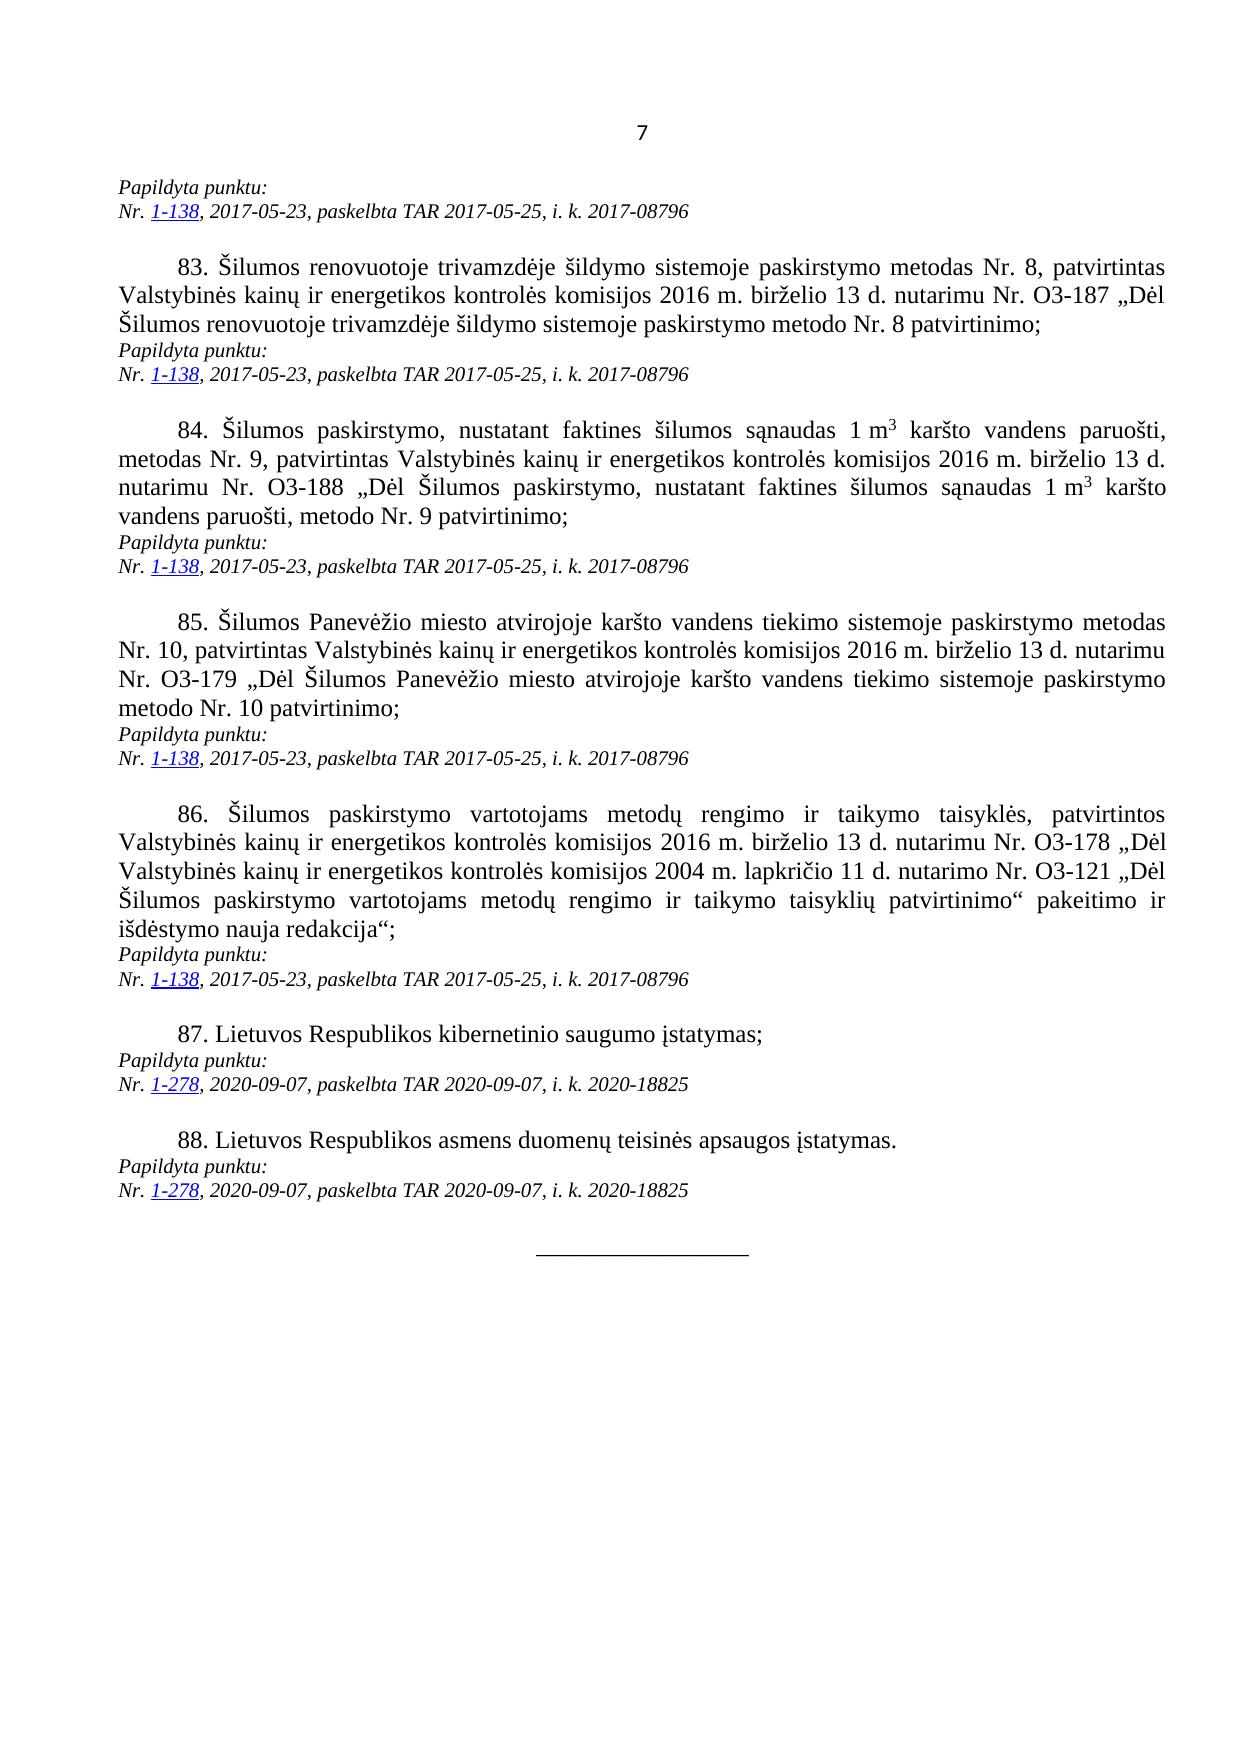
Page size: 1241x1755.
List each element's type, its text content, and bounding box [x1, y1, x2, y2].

text Papildyta punktu: [118, 530, 1166, 554]
text Nr. 1-138, 2017-05-23, paskelbta TAR 2017-05-25, i. k. 2017-08796 [118, 554, 1166, 578]
text Nr. 1-138, 2017-05-23, paskelbta TAR 2017-05-25, i. k. 2017-08796 [118, 746, 1166, 770]
text Nr. 1-278, 2020-09-07, paskelbta TAR 2020-09-07, i. k. 2020-18825 [118, 1072, 1166, 1096]
text Nr. 1-138, 2017-05-23, paskelbta TAR 2017-05-25, i. k. 2017-08796 [118, 966, 1166, 991]
text Papildyta punktu: [118, 1154, 1166, 1178]
text Nr. 1-138, 2017-05-23, paskelbta TAR 2017-05-25, i. k. 2017-08796 [118, 362, 1166, 386]
text 85. Šilumos Panevėžio miesto atvirojoje karšto vandens tiekimo sistemoje paskirstymo metodas Nr. 10, patvirtintas Valstybinės kainų ir energetikos kontrolės komisijos 2016 m. birželio 13 d. nutarimu Nr. O3-179 „Dėl Šilumos Panevėžio miesto atvirojoje karšto vandens tiekimo sistemoje paskirstymo metodo Nr. 10 patvirtinimo; [118, 607, 1166, 722]
text 87. Lietuvos Respublikos kibernetinio saugumo įstatymas; [118, 1019, 1166, 1048]
text Papildyta punktu: [118, 1048, 1166, 1072]
text Papildyta punktu: [118, 942, 1166, 966]
text 84. Šilumos paskirstymo, nustatant faktines šilumos sąnaudas 1 m3 karšto vandens paruošti, metodas Nr. 9, patvirtintas Valstybinės kainų ir energetikos kontrolės komisijos 2016 m. birželio 13 d. nutarimu Nr. O3-188 „Dėl Šilumos paskirstymo, nustatant faktines šilumos sąnaudas 1 m3 karšto vandens paruošti, metodo Nr. 9 patvirtinimo; [118, 415, 1166, 530]
text Papildyta punktu: [118, 722, 1166, 746]
text Papildyta punktu: [118, 338, 1166, 362]
text Papildyta punktu: [118, 175, 1166, 199]
text 88. Lietuvos Respublikos asmens duomenų teisinės apsaugos įstatymas. [118, 1125, 1166, 1154]
text 83. Šilumos renovuotoje trivamzdėje šildymo sistemoje paskirstymo metodas Nr. 8, patvirtintas Valstybinės kainų ir energetikos kontrolės komisijos 2016 m. birželio 13 d. nutarimu Nr. O3-187 „Dėl Šilumos renovuotoje trivamzdėje šildymo sistemoje paskirstymo metodo Nr. 8 patvirtinimo; [118, 252, 1166, 338]
text 86. Šilumos paskirstymo vartotojams metodų rengimo ir taikymo taisyklės, patvirtintos Valstybinės kainų ir energetikos kontrolės komisijos 2016 m. birželio 13 d. nutarimu Nr. O3-178 „Dėl Valstybinės kainų ir energetikos kontrolės komisijos 2004 m. lapkričio 11 d. nutarimo Nr. O3-121 „Dėl Šilumos paskirstymo vartotojams metodų rengimo ir taikymo taisyklių patvirtinimo“ pakeitimo ir išdėstymo nauja redakcija“; [118, 799, 1166, 942]
text Nr. 1-138, 2017-05-23, paskelbta TAR 2017-05-25, i. k. 2017-08796 [118, 199, 1166, 223]
text _________________ [118, 1231, 1166, 1259]
text Nr. 1-278, 2020-09-07, paskelbta TAR 2020-09-07, i. k. 2020-18825 [118, 1178, 1166, 1202]
